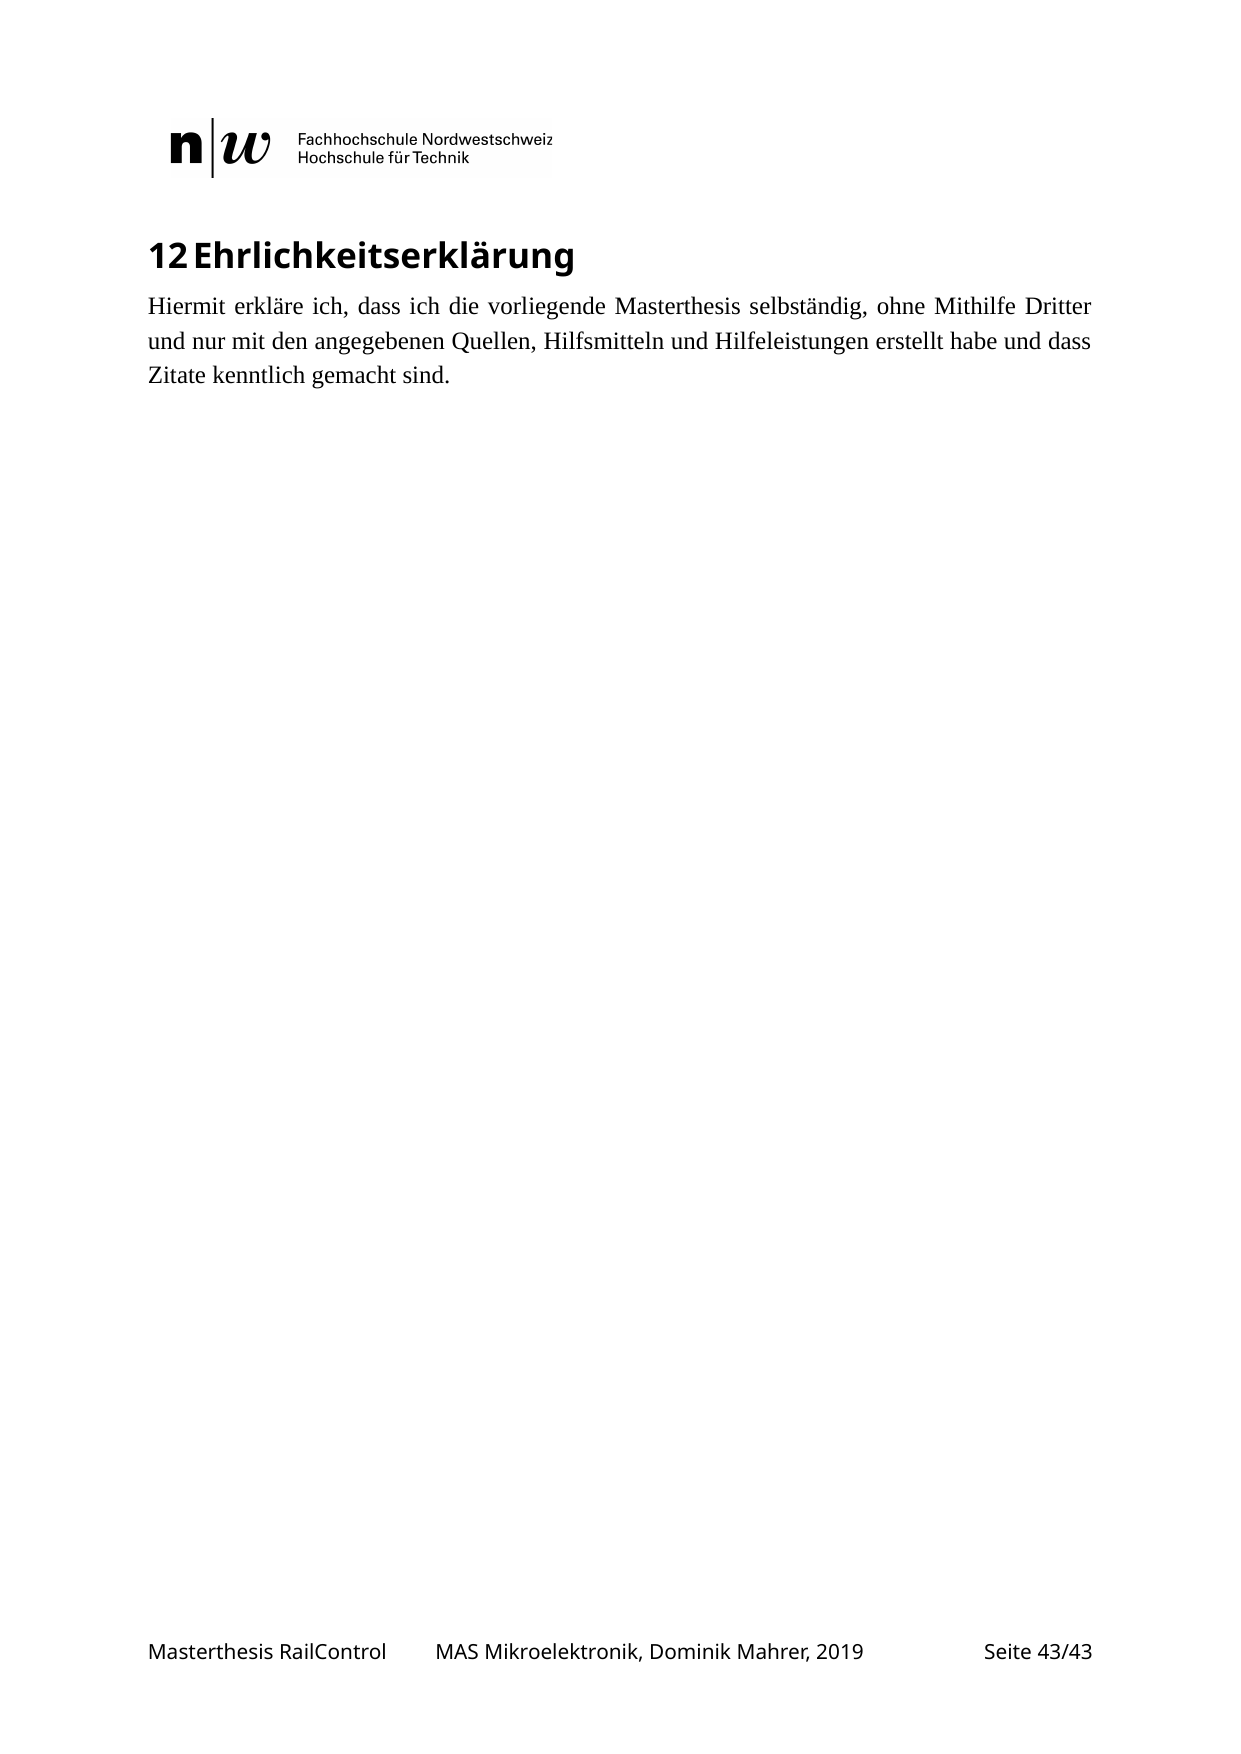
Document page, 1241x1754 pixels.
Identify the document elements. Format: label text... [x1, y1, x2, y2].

picture [170, 118, 553, 178]
subtitle Ehrlichkeitserklärung [148, 231, 1093, 279]
text Hiermit erkläre ich, dass ich die vorliegende Masterthesis selbständig, ohne Mithilfe Dritter und nur mit den angegebenen Quellen, Hilfsmitteln und Hilfeleistungen erstellt habe und dass Zitate kenntlich gemacht sind. [148, 291, 1093, 389]
